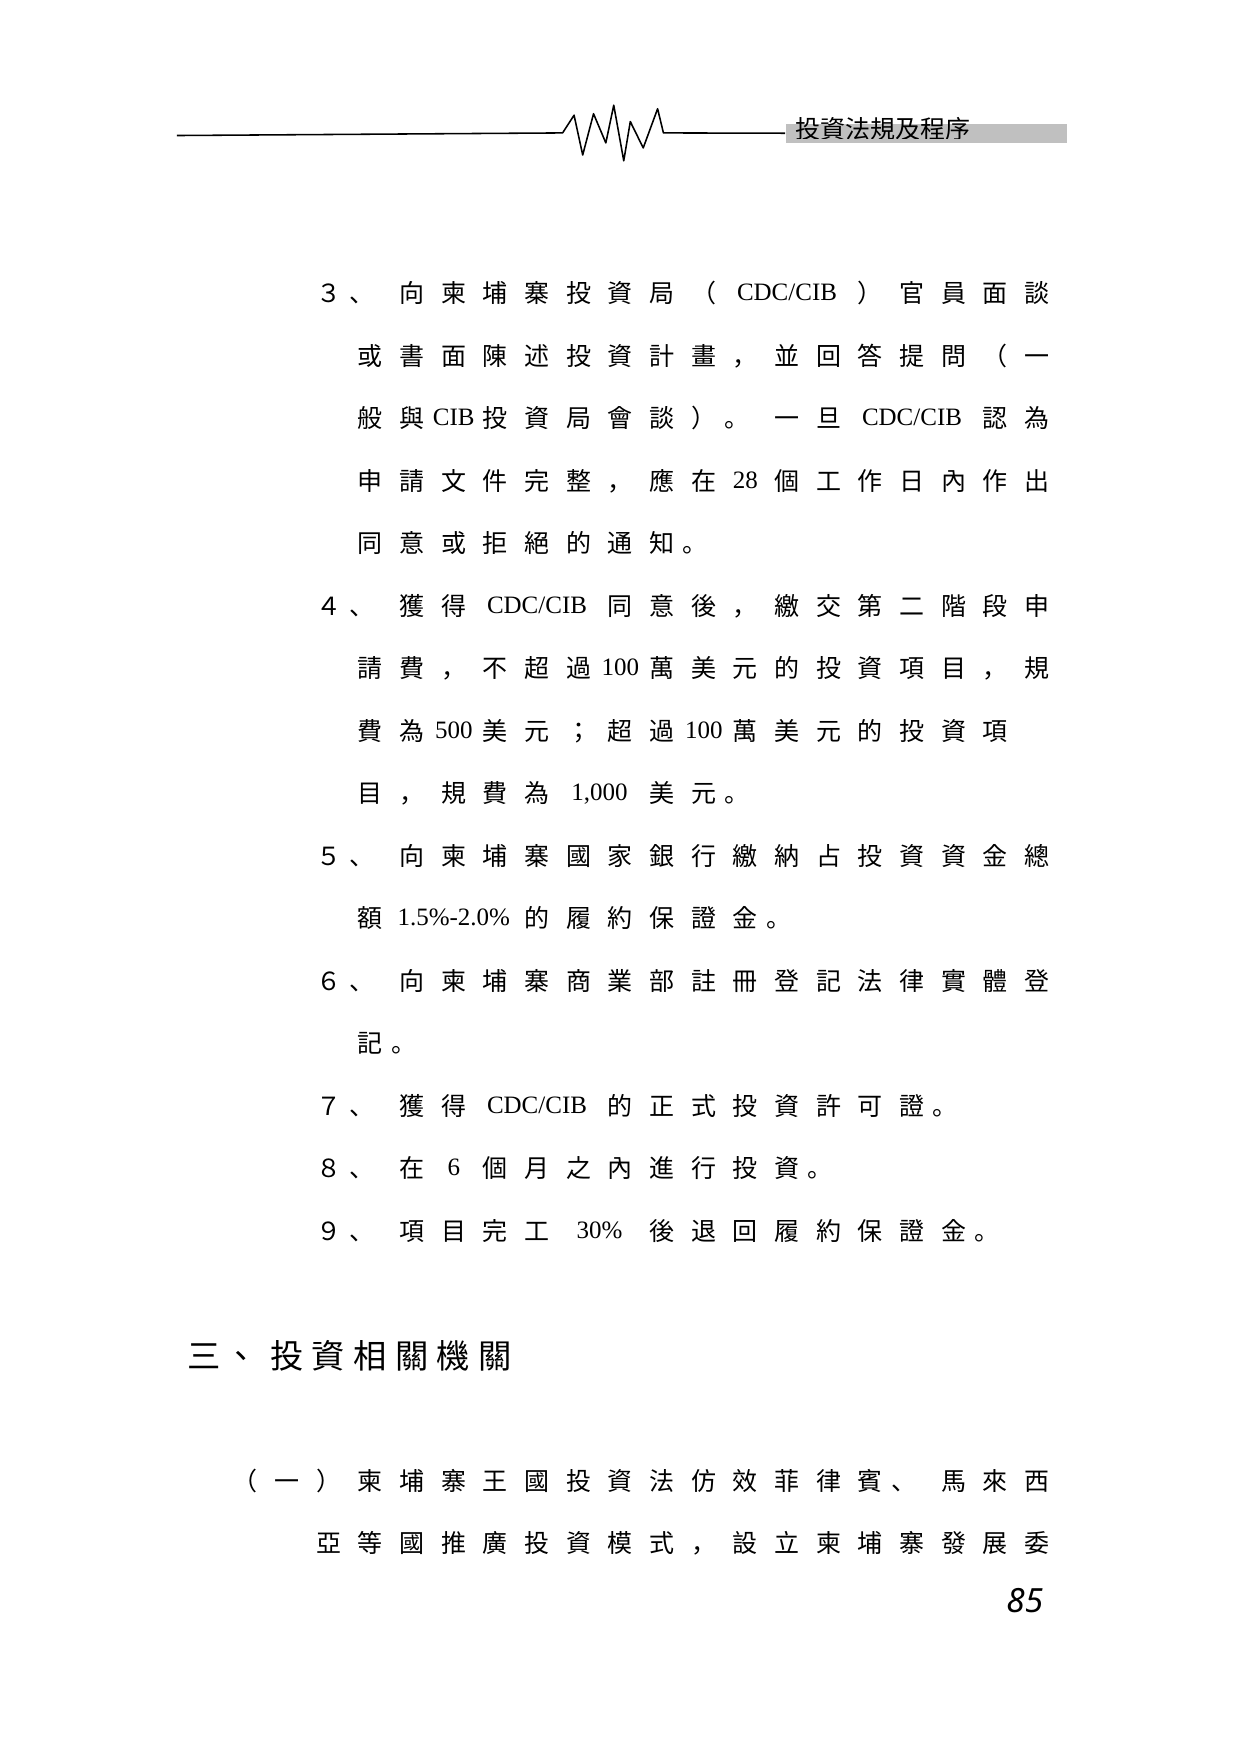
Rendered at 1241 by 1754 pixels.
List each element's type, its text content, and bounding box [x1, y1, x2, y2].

text ８、在6個月之內進行投資。 [281, 1125, 1058, 1188]
text ５、向柬埔寨國家銀行繳納占投資資金總額1.5%-2.0%的履約保證金。 [281, 813, 1058, 938]
text ６、向柬埔寨商業部註冊登記法律實體登記。 [281, 938, 1058, 1063]
text 三、投資相關機關 [183, 1313, 1058, 1375]
text ４、獲得CDC/CIB同意後，繳交第二階段申請費，不超過100萬美元的投資項目，規費為500美元；超過100萬美元的投資項目，規費為1,000美元。 [281, 563, 1058, 813]
text ３、向柬埔寨投資局（CDC/CIB）官員面談或書面陳述投資計畫，並回答提問（一般與CIB投資局會談）。一旦CDC/CIB認為申請文件完整，應在28個工作日內作出同意或拒絕的通知。 [281, 250, 1058, 563]
text （一）柬埔寨王國投資法仿效菲律賓、馬來西亞等國推廣投資模式，設立柬埔寨發展委 [207, 1438, 1058, 1563]
text ９、項目完工30%後退回履約保證金。 [281, 1188, 1058, 1250]
text ７、獲得CDC/CIB的正式投資許可證。 [281, 1063, 1058, 1125]
